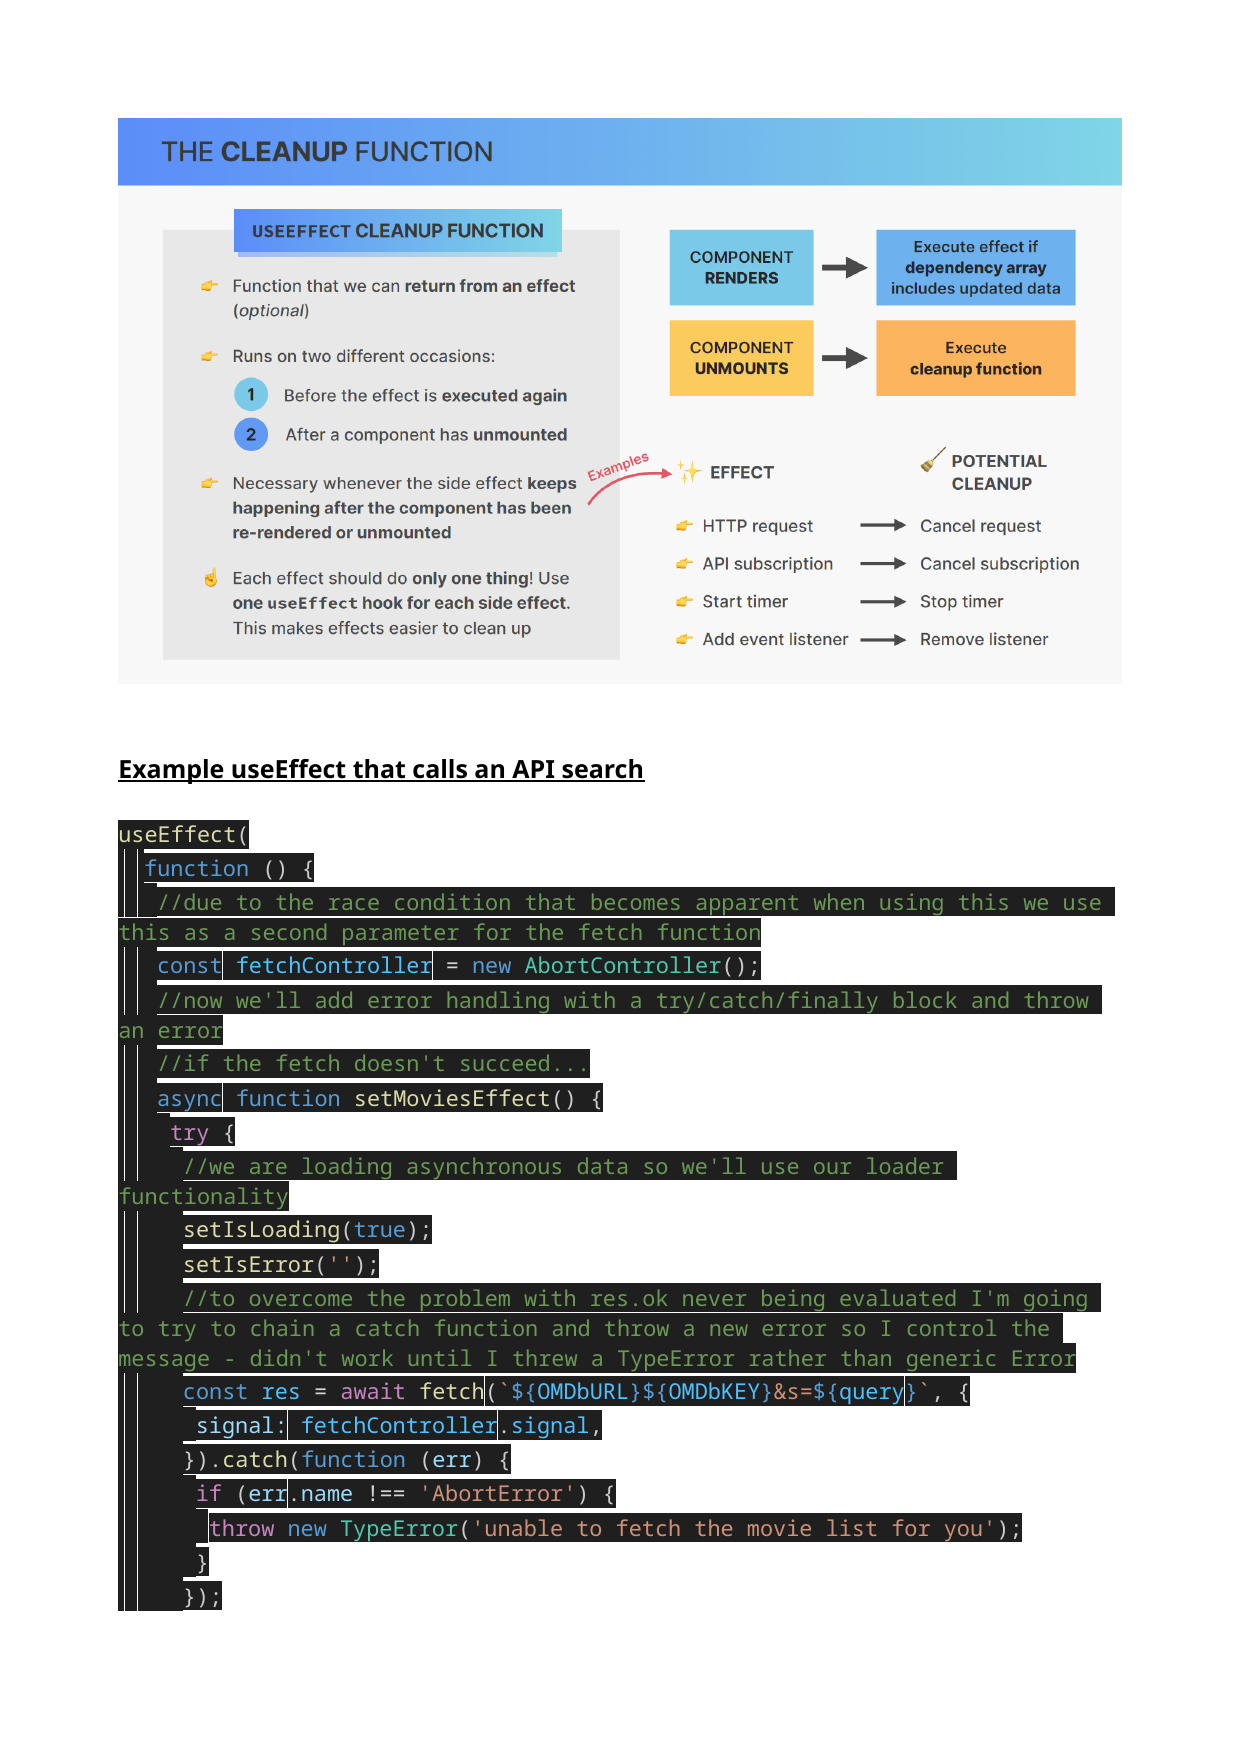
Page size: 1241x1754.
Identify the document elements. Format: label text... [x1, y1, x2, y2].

text }); [118, 1577, 1122, 1611]
text setIsLoading(true); [118, 1211, 1122, 1245]
text //if the fetch doesn't succeed... [118, 1045, 1122, 1079]
text useEffect( [118, 819, 1122, 849]
text }).catch(function (err) { [118, 1441, 1122, 1475]
text //to overcome the problem with res.ok never being evaluated I'm going to try to chain a catch function and throw a new error so I control the message - didn't work until I threw a TypeError rather than generic Error [118, 1279, 1122, 1373]
text } [118, 1543, 1122, 1577]
picture [118, 118, 1122, 684]
text //due to the race condition that becomes apparent when using this we use this as a second parameter for the fetch function [118, 883, 1122, 947]
text //we are loading asynchronous data so we'll use our loader functionality [118, 1147, 1122, 1211]
text signal: fetchController.signal, [118, 1407, 1122, 1441]
text throw new TypeError('unable to fetch the movie list for you'); [118, 1509, 1122, 1543]
text const res = await fetch(`${OMDbURL}${OMDbKEY}&s=${query}`, { [118, 1373, 1122, 1407]
text const fetchController = new AbortController(); [118, 947, 1122, 981]
text try { [118, 1113, 1122, 1147]
text if (err.name !== 'AbortError') { [118, 1475, 1122, 1509]
text //now we'll add error handling with a try/catch/finally block and throw an error [118, 981, 1122, 1045]
text async function setMoviesEffect() { [118, 1079, 1122, 1113]
text function () { [118, 849, 1122, 883]
text Example useEffect that calls an API search [118, 751, 1122, 785]
text setIsError(''); [118, 1245, 1122, 1279]
